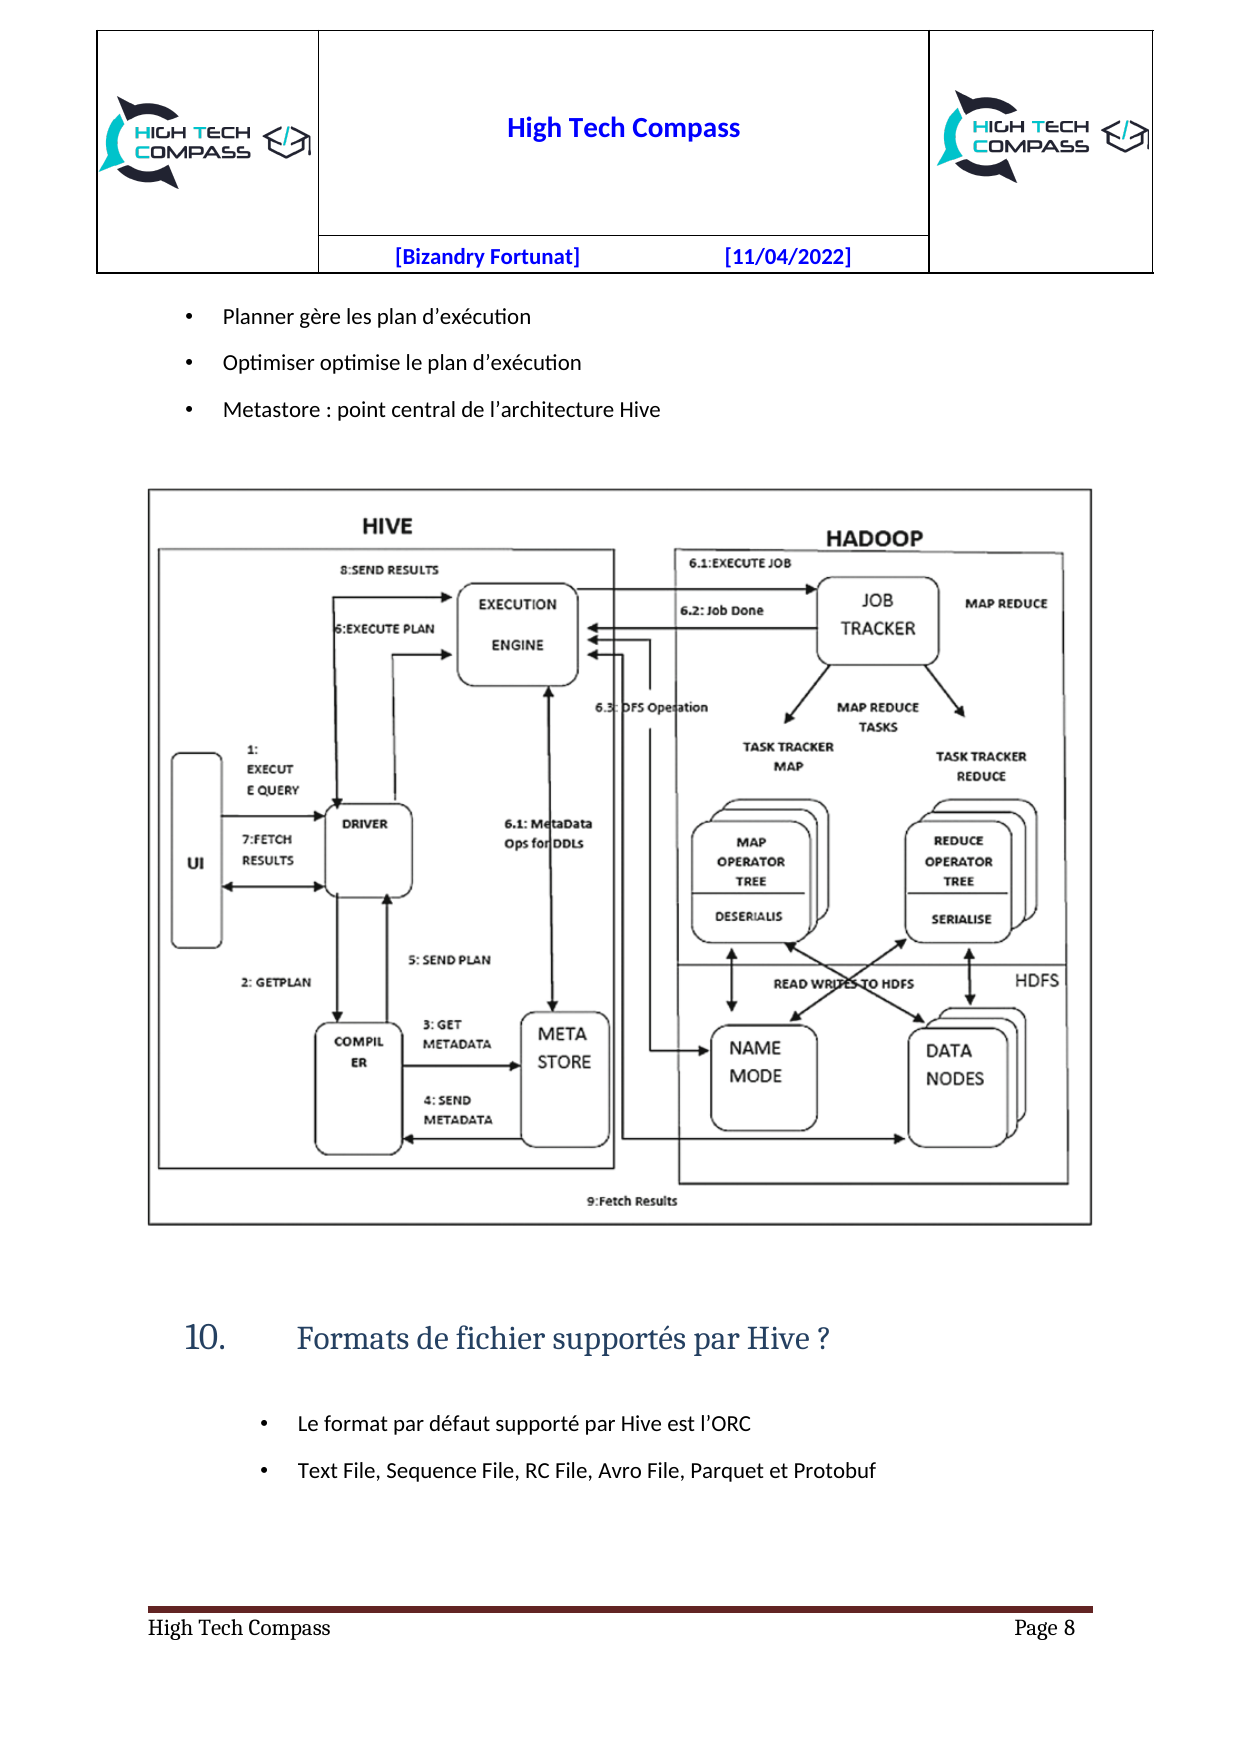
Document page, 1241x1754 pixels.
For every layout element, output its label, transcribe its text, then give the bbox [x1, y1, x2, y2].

list Planner gère les plan d’exécution [185, 302, 1093, 330]
list Formats de fichier supportés par Hive ? [185, 1315, 1093, 1358]
list Optimiser optimise le plan d’exécution [185, 348, 1093, 376]
list Metastore : point central de l’architecture Hive [185, 395, 1093, 423]
list Le format par défaut supporté par Hive est l’ORC [260, 1409, 1093, 1437]
list Text File, Sequence File, RC File, Avro File, Parquet et Protobuf [260, 1456, 1093, 1484]
